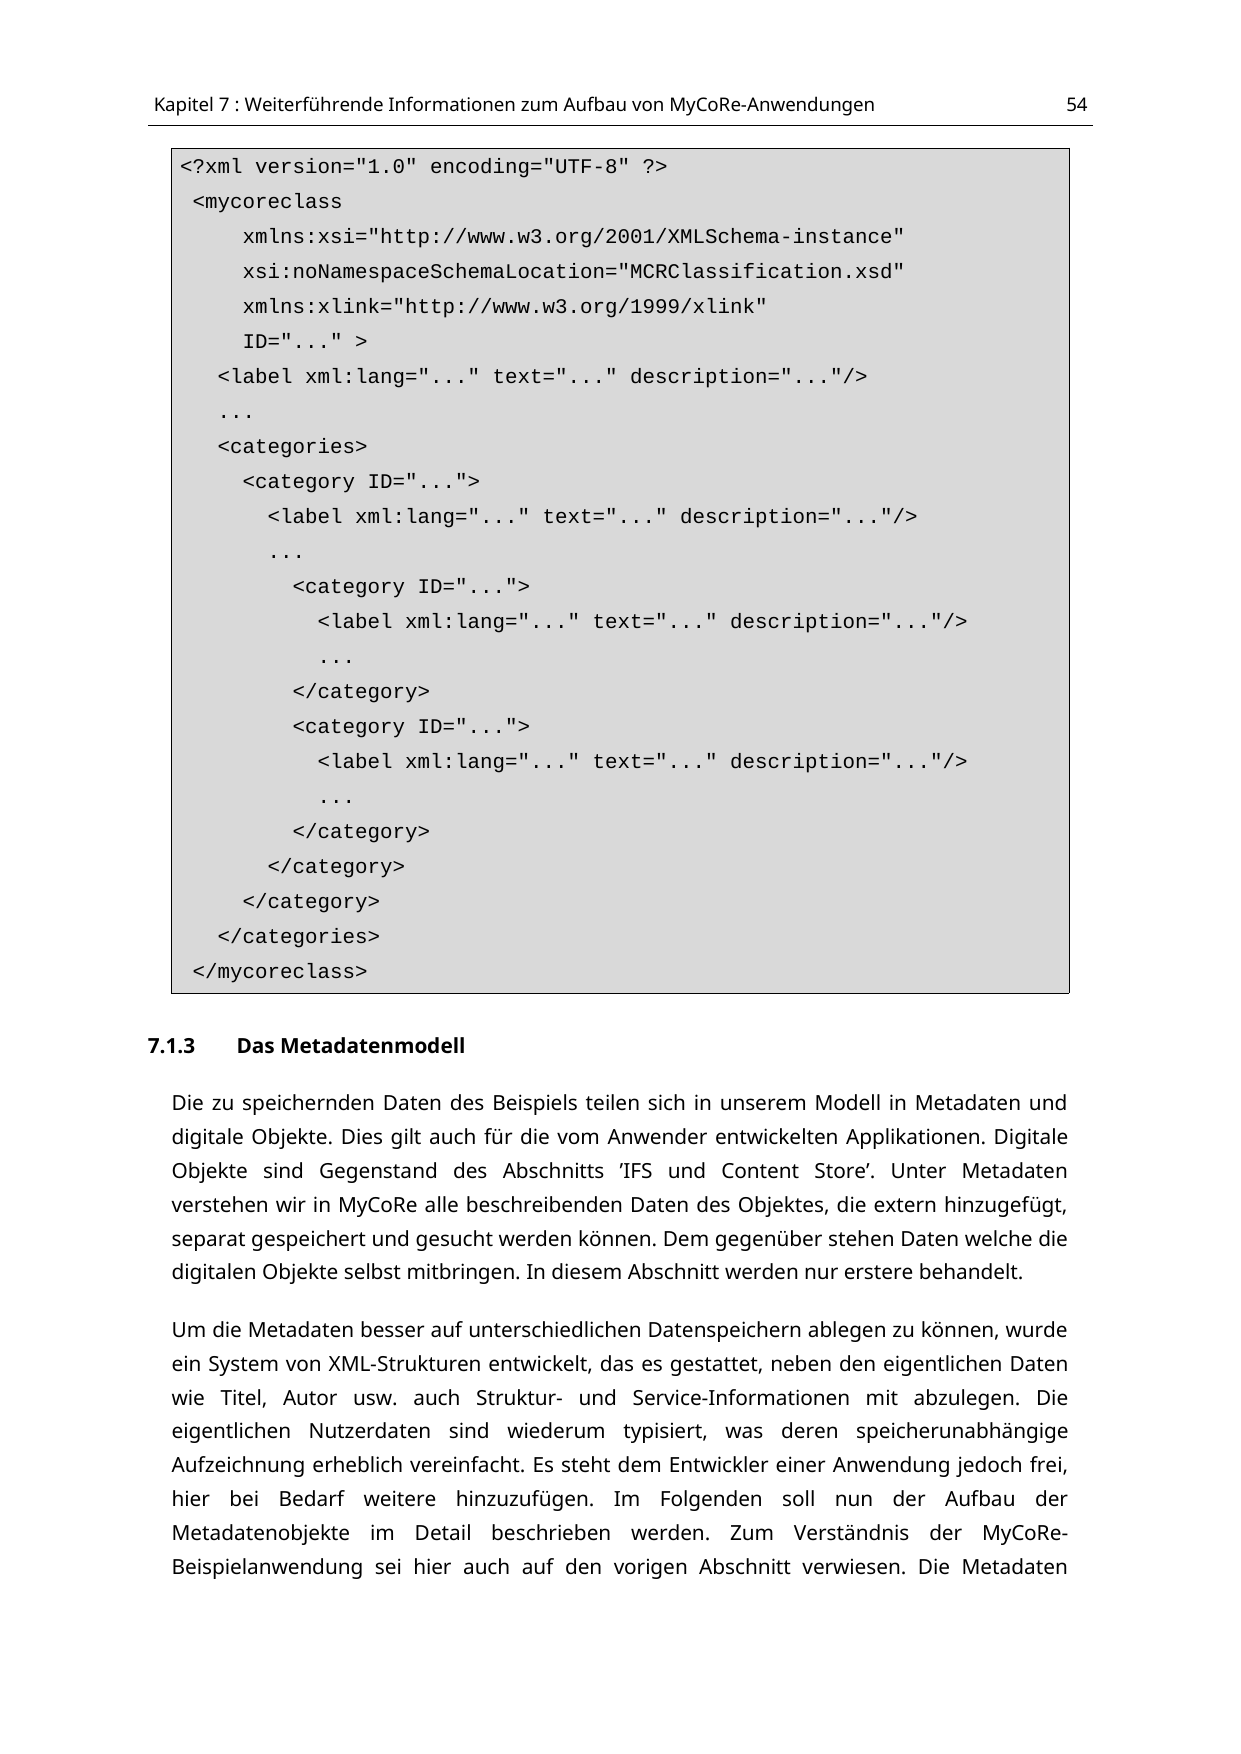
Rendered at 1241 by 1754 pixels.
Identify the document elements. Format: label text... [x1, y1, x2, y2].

text <?xml version="1.0" encoding="UTF-8" ?> [172, 149, 1069, 179]
text <label xml:lang="..." text="..." description="..."/> [172, 498, 1069, 529]
text xsi:noNamespaceSchemaLocation="MCRClassification.xsd" [172, 253, 1069, 284]
text xmlns:xsi="http://www.w3.org/2001/XMLSchema-instance" [172, 218, 1069, 249]
text <category ID="..."> [172, 568, 1069, 599]
text ... [172, 533, 1069, 564]
text <label xml:lang="..." text="..." description="..."/> [172, 358, 1069, 389]
text </category> [172, 848, 1069, 879]
text ... [172, 393, 1069, 424]
text Um die Metadaten besser auf unterschiedlichen Datenspeichern ablegen zu können, wurde ein System von XML-Strukturen entwickelt, das es gestattet, neben den eigentlichen Daten wie Titel, Autor usw. auch Struktur- und Service-Informationen mit abzulegen. Die eigentlichen Nutzerdaten sind wiederum typisiert, was deren speicherunabhängige Aufzeichnung erheblich vereinfacht. Es steht dem Entwickler einer Anwendung jedoch frei, hier bei Bedarf weitere hinzuzufügen. Im Folgenden soll nun der Aufbau der Metadatenobjekte im Detail beschrieben werden. Zum Verständnis der MyCoRe-Beispielanwendung sei hier auch auf den vorigen Abschnitt verwiesen. Die Metadaten [171, 1315, 1069, 1580]
text ID="..." > [172, 323, 1069, 354]
text <label xml:lang="..." text="..." description="..."/> [172, 743, 1069, 774]
text Die zu speichernden Daten des Beispiels teilen sich in unserem Modell in Metadaten und digitale Objekte. Dies gilt auch für die vom Anwender entwickelten Applikationen. Digitale Objekte sind Gegenstand des Abschnitts ’IFS und Content Store’. Unter Metadaten verstehen wir in MyCoRe alle beschreibenden Daten des Objektes, die extern hinzugefügt, separat gespeichert und gesucht werden können. Dem gegenüber stehen Daten welche die digitalen Objekte selbst mitbringen. In diesem Abschnitt werden nur erstere behandelt. [171, 1088, 1069, 1286]
text ... [172, 638, 1069, 669]
text </category> [172, 813, 1069, 844]
text ... [172, 778, 1069, 809]
text <label xml:lang="..." text="..." description="..."/> [172, 603, 1069, 634]
text <category ID="..."> [172, 708, 1069, 739]
text <mycoreclass [172, 183, 1069, 214]
text </categories> [172, 918, 1069, 949]
text <categories> [172, 428, 1069, 459]
text </mycoreclass> [172, 953, 1069, 993]
text </category> [172, 883, 1069, 914]
text <category ID="..."> [172, 463, 1069, 494]
text xmlns:xlink="http://www.w3.org/1999/xlink" [172, 288, 1069, 319]
text </category> [172, 673, 1069, 704]
subtitle Das Metadatenmodell [148, 1031, 1092, 1059]
